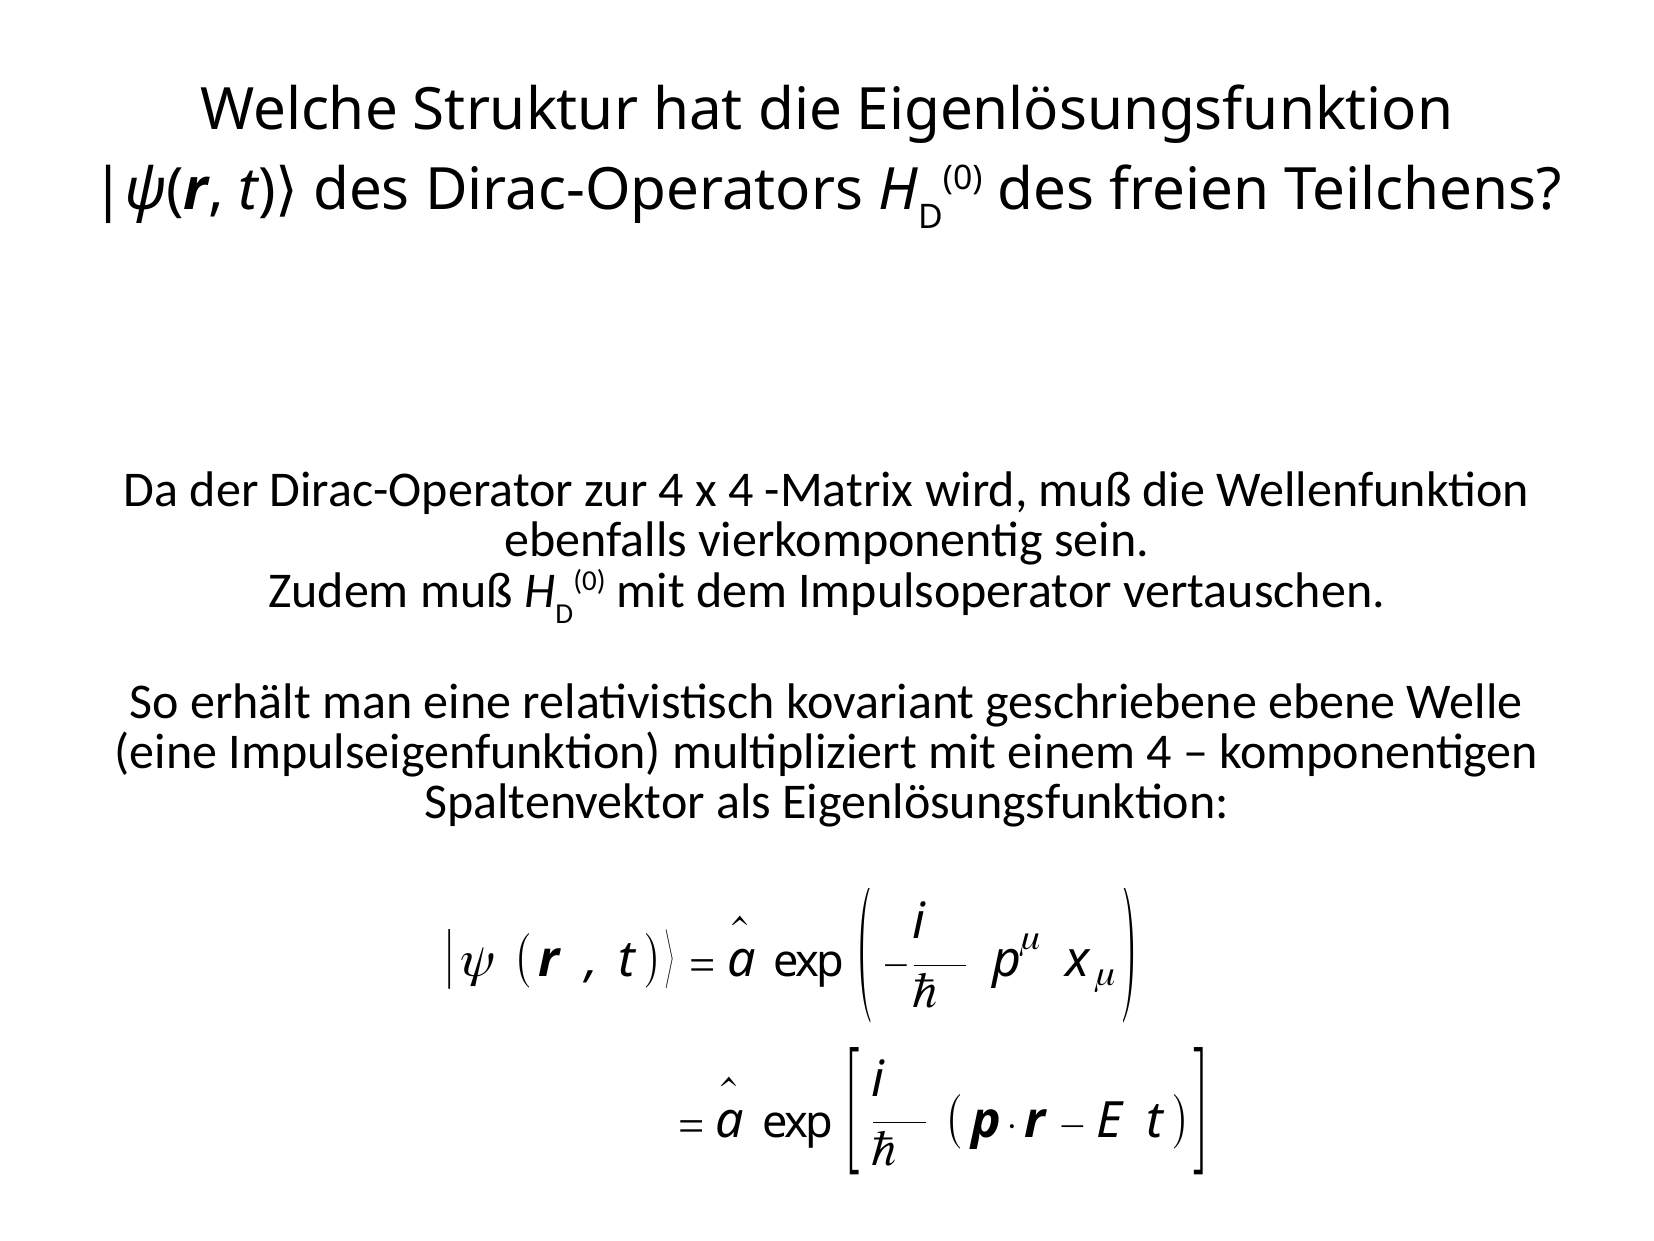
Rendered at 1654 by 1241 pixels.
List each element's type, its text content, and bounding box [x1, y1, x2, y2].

chart [435, 888, 1218, 1178]
title Welche Struktur hat die Eigenlösungsfunktion |ψ(r, t)⟩ des Dirac-Operators HD(0) des freien Teilchens? [82, 49, 1571, 257]
subtitle Da der Dirac-Operator zur 4 x 4 -Matrix wird, muß die Wellenfunktion ebenfalls vierkomponentig sein. Zudem muß HD(0) mit dem Impulsoperator vertauschen. So erhält man eine relativistisch kovariant geschriebene ebene Welle (eine Impulseigenfunktion) multipliziert mit einem 4 – komponentigen Spaltenvektor als Eigenlösungsfunktion: [82, 290, 1571, 1010]
